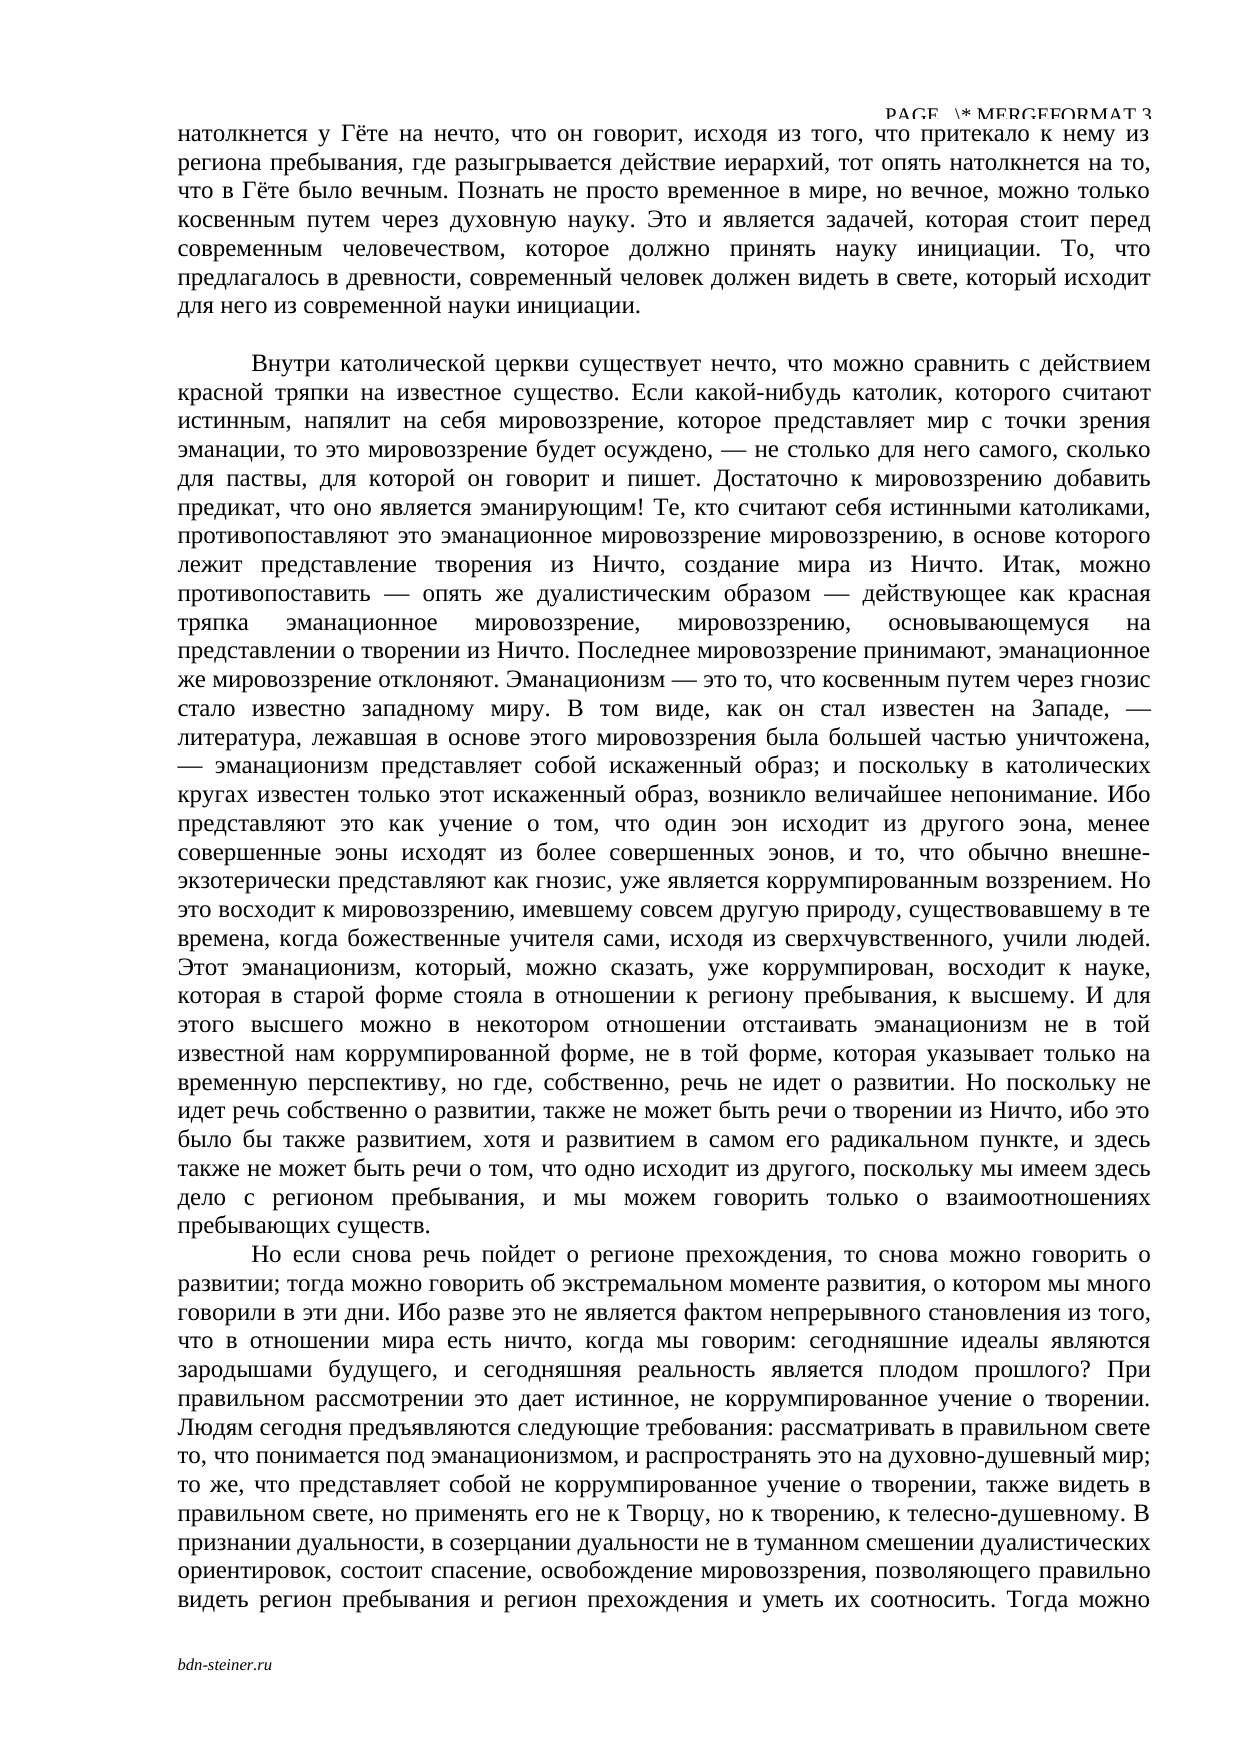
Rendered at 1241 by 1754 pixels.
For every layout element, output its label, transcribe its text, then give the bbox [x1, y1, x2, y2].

text Внутри католической церкви существует нечто, что можно сравнить с действием красной тряпки на известное существо. Если какой-нибудь католик, которого считают истинным, напялит на себя мировоззрение, которое представляет мир с точки зрения эманации, то это мировоззрение будет осуждено, — не столько для него самого, сколько для паствы, для которой он говорит и пишет. Достаточно к мировоззрению добавить предикат, что оно является эманирующим! Те, кто считают себя истинными католиками, противопоставляют это эманационное мировоззрение мировоззрению, в основе которого лежит представление творения из Ничто, создание мира из Ничто. Итак, можно противопоставить — опять же дуалистическим образом — действующее как красная тряпка эманационное мировоззрение, мировоззрению, основывающемуся на представлении о творении из Ничто. Последнее мировоззрение принимают, эманационное же мировоззрение отклоняют. Эманационизм — это то, что косвенным путем через гнозис стало известно западному миру. В том виде, как он стал известен на Западе, — литература, лежавшая в основе этого мировоззрения была большей частью уничтожена, — эманационизм представляет собой искаженный образ; и поскольку в католических кругах известен только этот искаженный образ, возникло величайшее непонимание. Ибо представляют это как учение о том, что один эон исходит из другого эона, менее совершенные эоны исходят из более совершенных эонов, и то, что обычно внешне-экзотерически представляют как гнозис, уже является коррумпированным воззрением. Но это восходит к мировоззрению, имевшему совсем другую природу, существовавшему в те времена, когда божественные учителя сами, исходя из сверхчувственного, учили людей. Этот эманационизм, который, можно сказать, уже коррумпирован, восходит к науке, которая в старой форме стояла в отношении к региону пребывания, к высшему. И для этого высшего можно в некотором отношении отстаивать эманационизм не в той известной нам коррумпированной форме, не в той форме, которая указывает только на временную перспективу, но где, собственно, речь не идет о развитии. Но поскольку не идет речь собственно о развитии, также не может быть речи о творении из Ничто, ибо это было бы также развитием, хотя и развитием в самом его радикальном пункте, и здесь также не может быть речи о том, что одно исходит из другого, поскольку мы имеем здесь дело с регионом пребывания, и мы можем говорить только о взаимоотношениях пребывающих существ. [177, 348, 1152, 1239]
text натолкнется у Гёте на нечто, что он говорит, исходя из того, что притекало к нему из региона пребывания, где разыгрывается действие иерархий, тот опять натолкнется на то, что в Гёте было вечным. Познать не просто временное в мире, но вечное, можно только косвенным путем через духовную науку. Это и является задачей, которая стоит перед современным человечеством, которое должно принять науку инициации. То, что предлагалось в древности, современный человек должен видеть в свете, который исходит для него из современной науки инициации. [177, 118, 1152, 319]
text Но если снова речь пойдет о регионе прехождения, то снова можно говорить о развитии; тогда можно говорить об экстремальном моменте развития, о котором мы много говорили в эти дни. Ибо разве это не является фактом непрерывного становления из того, что в отношении мира есть ничто, когда мы говорим: сегодняшние идеалы являются зародышами будущего, и сегодняшняя реальность является плодом прошлого? При правильном рассмотрении это дает истинное, не коррумпированное учение о творении. Людям сегодня предъявляются следующие требования: рассматривать в правильном свете то, что понимается под эманационизмом, и распространять это на духовно-душевный мир; то же, что представляет собой не коррумпированное учение о творении, также видеть в правильном свете, но применять его не к Творцу, но к творению, к телесно-душевному. В признании дуальности, в созерцании дуальности не в туманном смешении дуалистических ориентировок, состоит спасение, освобождение мировоззрения, позволяющего правильно видеть регион пребывания и регион прехождения и уметь их соотносить. Тогда можно [177, 1239, 1152, 1613]
